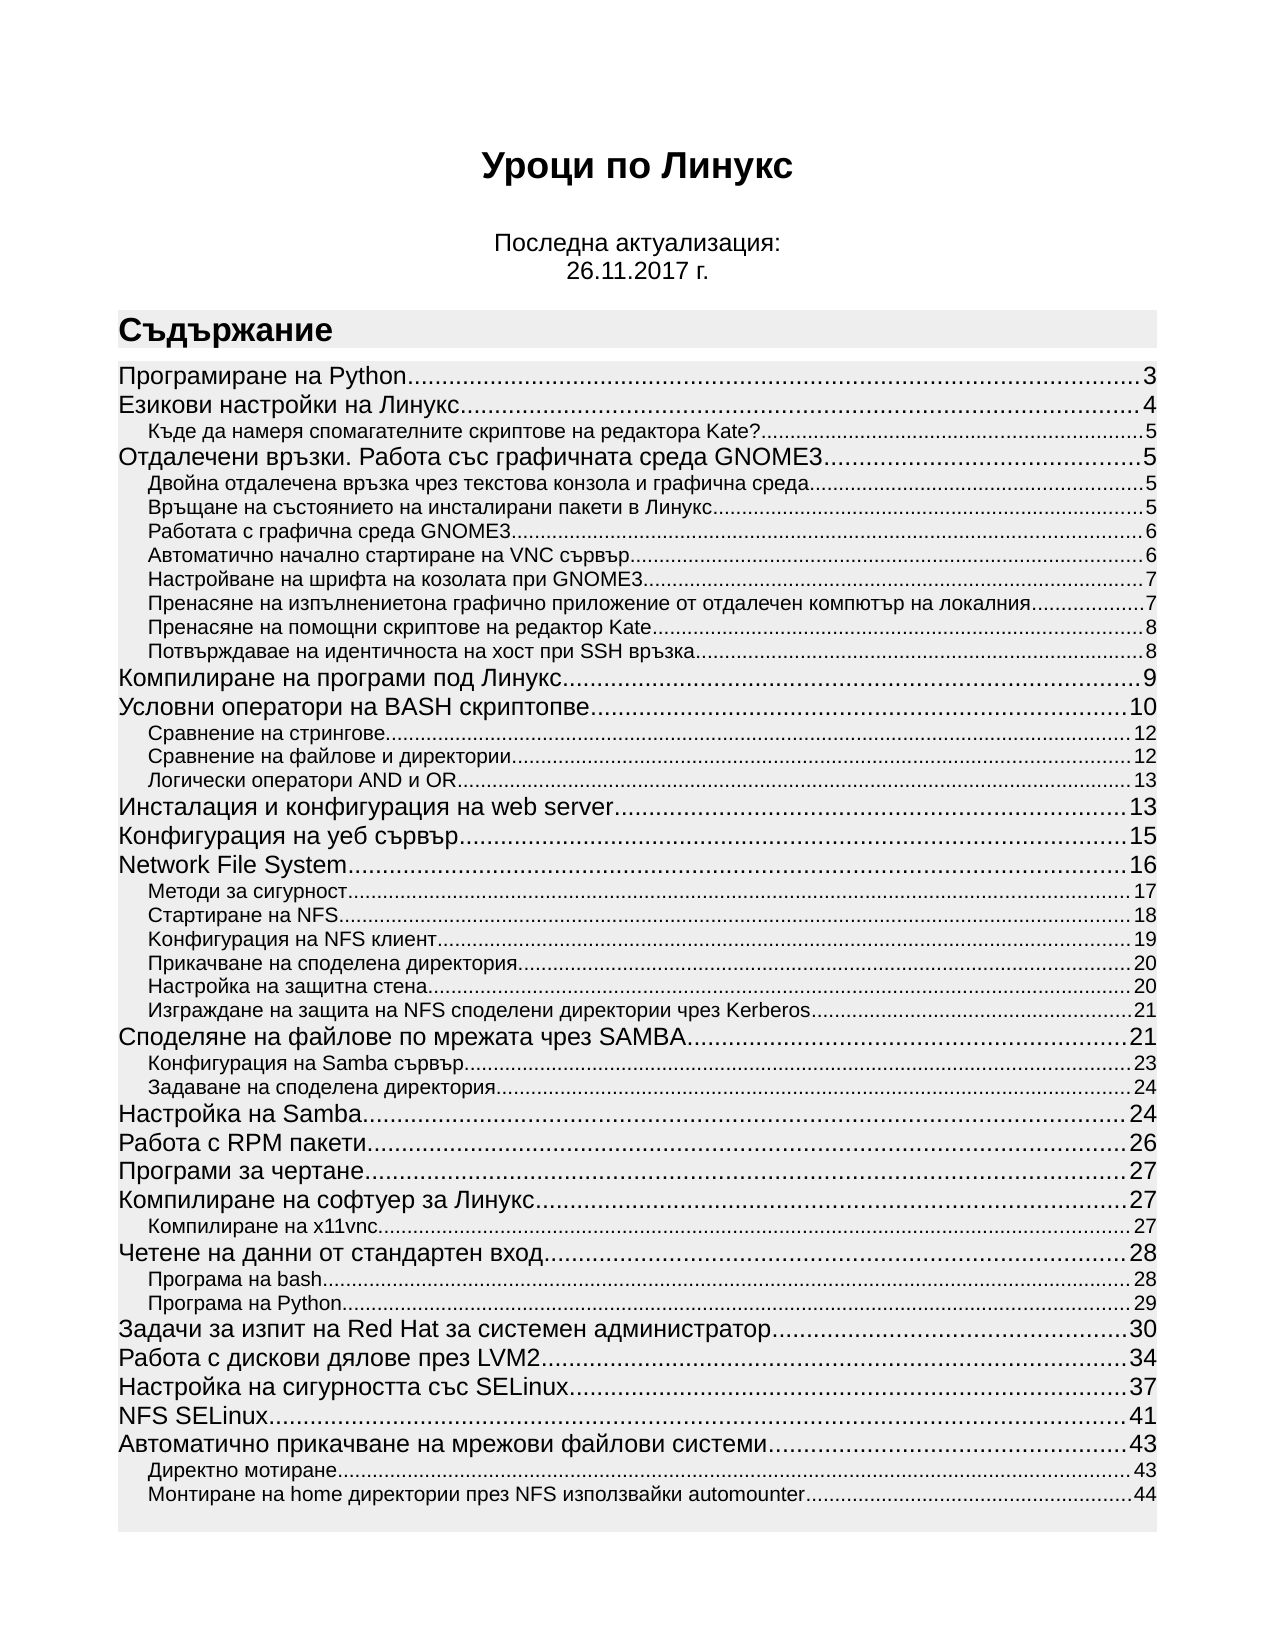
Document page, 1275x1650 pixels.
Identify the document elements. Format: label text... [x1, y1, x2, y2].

text Програми за чертане 27 [118, 1156, 1157, 1185]
text Работата с графична среда GNOME3 6 [148, 519, 1157, 543]
text Езикови настройки на Линукс 4 [118, 390, 1157, 418]
text Компилиране на x11vnc 27 [148, 1214, 1157, 1238]
text Задачи за изпит на Red Hat за системен администратор 30 [118, 1314, 1157, 1343]
text Инсталация и конфигурация на web server 13 [118, 792, 1157, 821]
text Kонфигурация на NFS клиент 19 [148, 926, 1157, 950]
text 26.11.2017 г. [118, 256, 1157, 285]
text Конфигурация на Samba сървър 23 [148, 1051, 1157, 1075]
text Пренасяне на изпълнениетона графично приложение от отдалечен компютър на локалния 7 [148, 591, 1157, 615]
text Логически оператори AND и OR 13 [148, 768, 1157, 792]
text Потвърждавае на идентичноста на хост при SSH връзка 8 [148, 639, 1157, 663]
text Условни оператори на BASH скриптопве 10 [118, 692, 1157, 720]
text Изграждане на защита на NFS споделени директории чрез Kerberos 21 [148, 998, 1157, 1022]
subtitle Съдържание [118, 310, 1157, 348]
text Настройка на сигурността със SELinux 37 [118, 1372, 1157, 1401]
text Настройка на защитна стена 20 [148, 974, 1157, 998]
text Стартиране на NFS 18 [148, 902, 1157, 926]
text Програма на bash 28 [148, 1267, 1157, 1291]
text Работа с RPM пакети 26 [118, 1128, 1157, 1156]
text Връщане на състоянието на инсталирани пакети в Линукс 5 [148, 495, 1157, 519]
text Програмиране на Python 3 [118, 361, 1157, 390]
title Уроци по Линукс [118, 143, 1157, 186]
text Настройка на Samba 24 [118, 1099, 1157, 1128]
text Къде да намеря спомагателните скриптове на редактора Kate? 5 [148, 418, 1157, 442]
text Network File System 16 [118, 850, 1157, 878]
text Отдалечени връзки. Работа със графичната среда GNOME3 5 [118, 442, 1157, 471]
text Прикачване на споделена директория 20 [148, 950, 1157, 974]
text Пренасяне на помощни скриптове на редактор Kate 8 [148, 615, 1157, 639]
text Споделяне на файлове по мрежата чрез SAMBA 21 [118, 1022, 1157, 1051]
text Двойна отдалечена връзка чрез текстова конзола и графична среда 5 [148, 471, 1157, 495]
text Настройване на шрифта на козолата при GNOME3 7 [148, 567, 1157, 591]
text Задаване на споделена директория 24 [148, 1075, 1157, 1099]
text Компилиране на софтуер за Линукс 27 [118, 1185, 1157, 1214]
text Конфигурация на уеб сървър 15 [118, 821, 1157, 850]
text Последна актуализация: [118, 227, 1157, 256]
text Автоматично прикачване на мрежови файлови системи 43 [118, 1429, 1157, 1458]
text Работа с дискови дялове през LVM2 34 [118, 1343, 1157, 1372]
text Автоматично начално стартиране на VNC сървър 6 [148, 543, 1157, 567]
text Директно мотиране 43 [148, 1458, 1157, 1482]
text Методи за сигурност 17 [148, 878, 1157, 902]
text Сравнение на стрингове 12 [148, 720, 1157, 744]
text Сравнение на файлове и директории 12 [148, 744, 1157, 768]
text Монтиране на home директории през NFS използвайки automounter 44 [148, 1482, 1157, 1506]
text Компилиране на програми под Линукс 9 [118, 663, 1157, 692]
text Програма на Python 29 [148, 1291, 1157, 1314]
text Четене на данни от стандартен вход 28 [118, 1238, 1157, 1267]
text NFS SELinux 41 [118, 1401, 1157, 1429]
